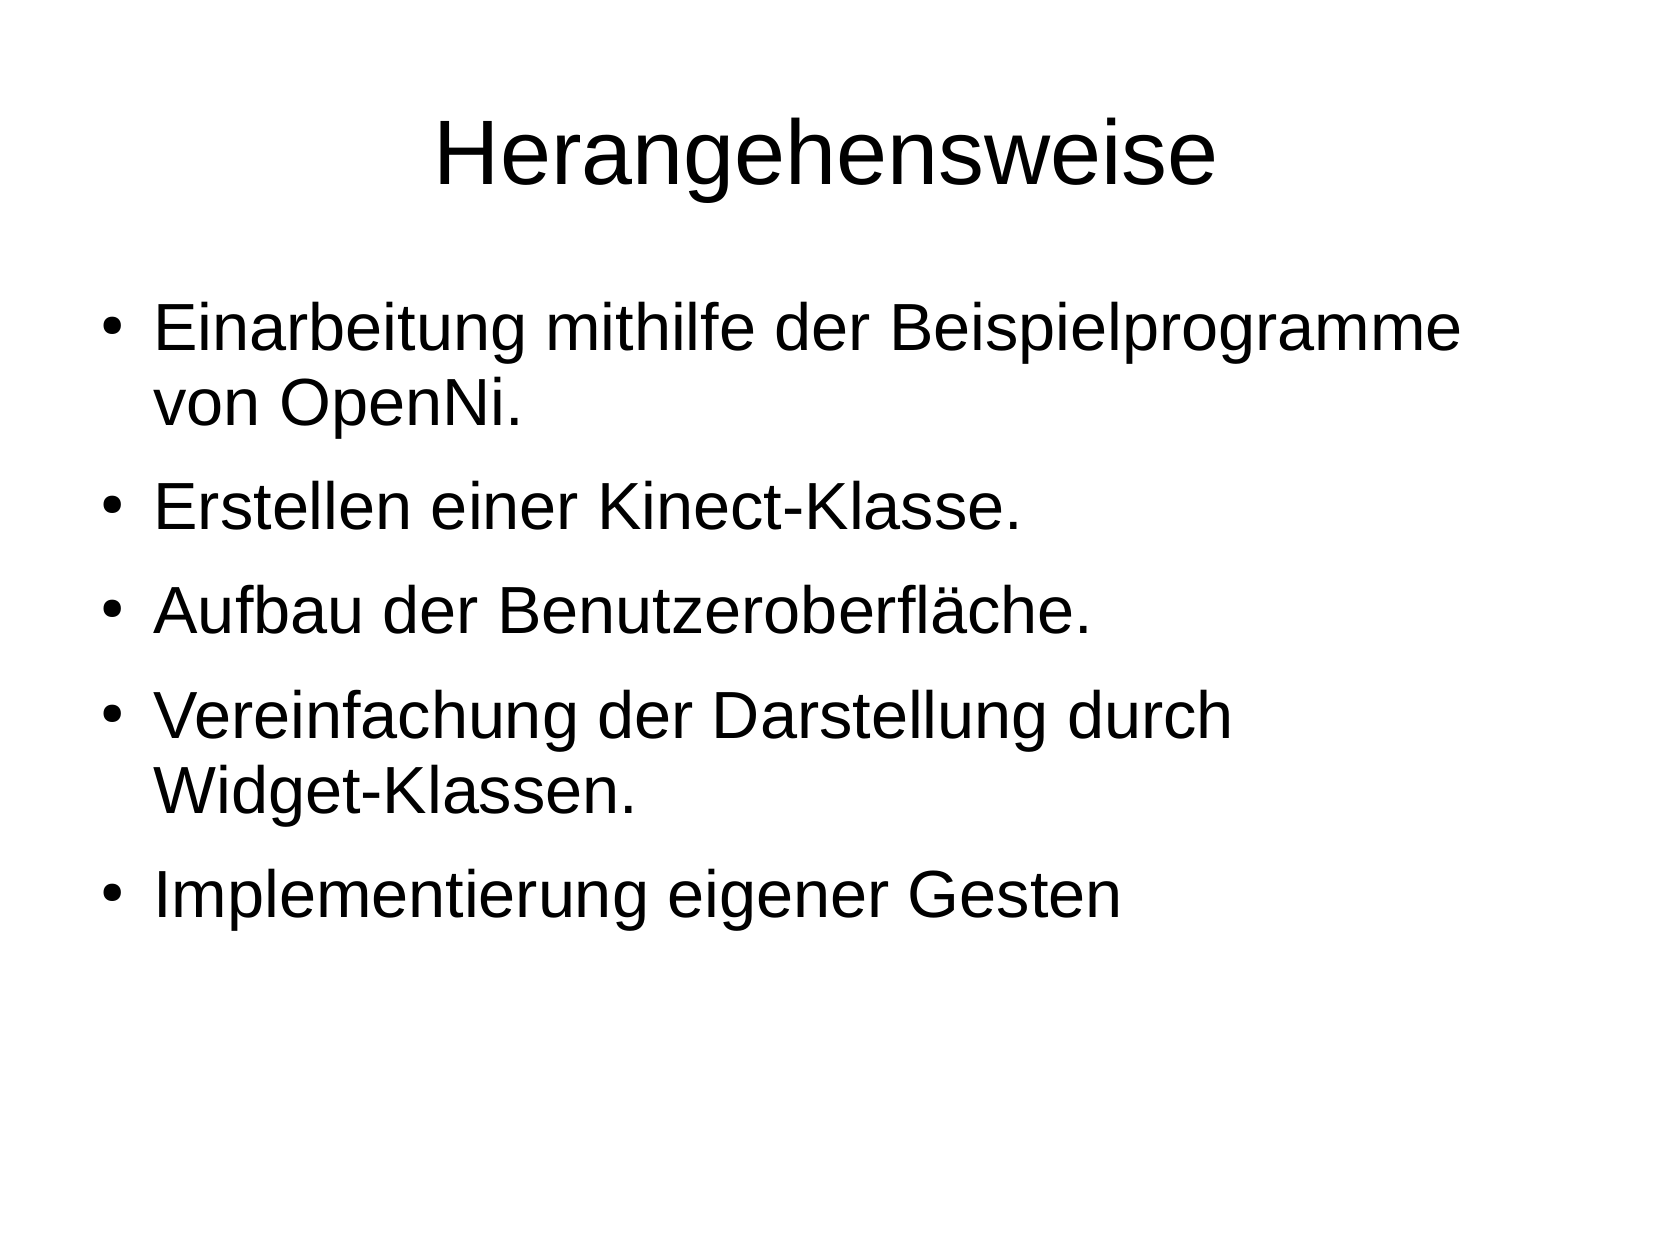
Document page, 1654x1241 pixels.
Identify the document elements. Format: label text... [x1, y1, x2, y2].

list Einarbeitung mithilfe der Beispielprogramme von OpenNi. Erstellen einer Kinect-Klasse. Aufbau der Benutzeroberfläche. Vereinfachung der Darstellung durch Widget-Klassen. Implementierung eigener Gesten [82, 290, 1571, 1010]
title Herangehensweise [82, 49, 1571, 257]
